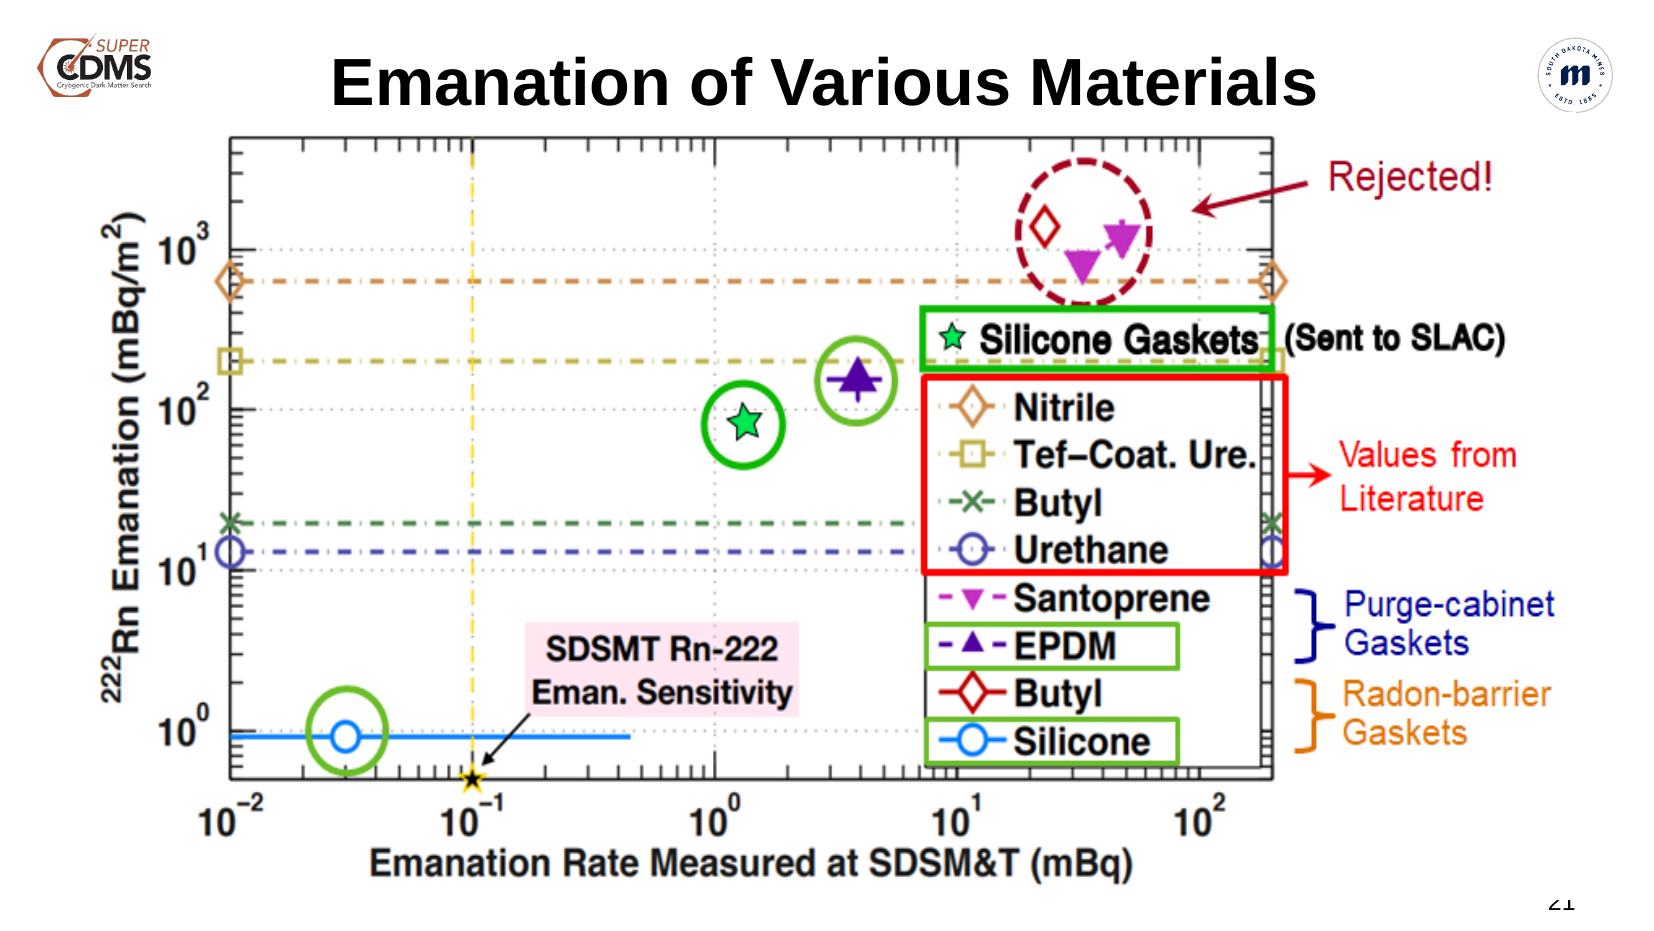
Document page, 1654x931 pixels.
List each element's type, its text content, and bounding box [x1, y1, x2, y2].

picture [75, 37, 1613, 901]
text_box Emanation of Various Materials [225, 37, 1426, 120]
picture [37, 32, 151, 97]
